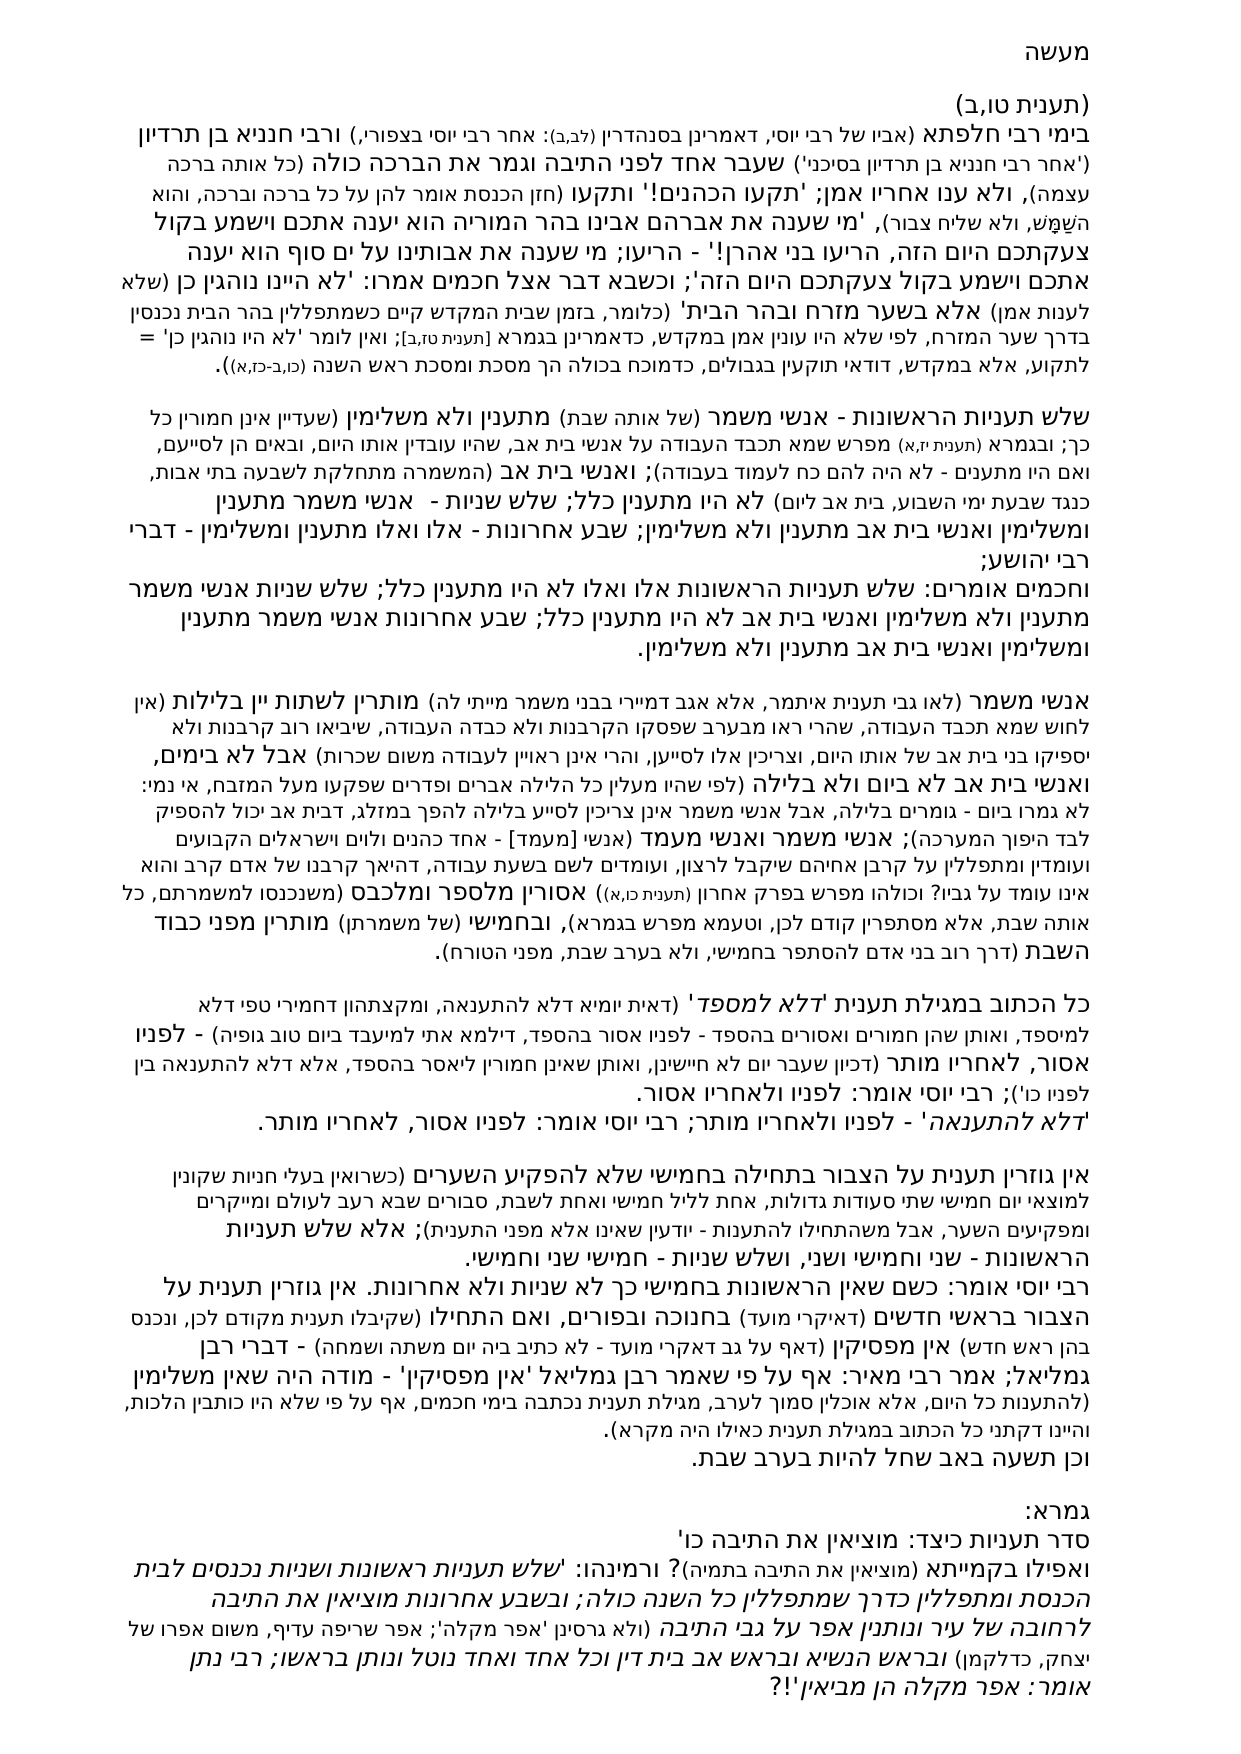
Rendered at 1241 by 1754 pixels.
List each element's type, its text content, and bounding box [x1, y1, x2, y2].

text בימי רבי חלפתא (אביו של רבי יוסי, דאמרינן בסנהדרין (לב,ב): אחר רבי יוסי בצפורי,) ורבי חנניא בן תרדיון ('אחר רבי חנניא בן תרדיון בסיכני') שעבר אחד לפני התיבה וגמר את הברכה כולה (כל אותה ברכה עצמה), ולא ענו אחריו אמן; 'תקעו הכהנים!' ותקעו (חזן הכנסת אומר להן על כל ברכה וברכה, והוא השַׁמָּשׁ, ולא שליח צבור), 'מי שענה את אברהם אבינו בהר המוריה הוא יענה אתכם וישמע בקול צעקתכם היום הזה, הריעו בני אהרן!' - הריעו; מי שענה את אבותינו על ים סוף הוא יענה אתכם וישמע בקול צעקתכם היום הזה'; וכשבא דבר אצל חכמים אמרו: 'לא היינו נוהגין כן (שלא לענות אמן) אלא בשער מזרח ובהר הבית' (כלומר, בזמן שבית המקדש קיים כשמתפללין בהר הבית נכנסין בדרך שער המזרח, לפי שלא היו עונין אמן במקדש, כדאמרינן בגמרא [תענית טז,ב]; ואין לומר 'לא היו נוהגין כן' = לתקוע, אלא במקדש, דודאי תוקעין בגבולים, כדמוכח בכולה הך מסכת ומסכת ראש השנה (כו,ב-כז,א)). [120, 119, 1090, 378]
text סדר תעניות כיצד: מוציאין את התיבה כו' [120, 1526, 1090, 1554]
text וחכמים אומרים: שלש תעניות הראשונות אלו ואלו לא היו מתענין כלל; שלש שניות אנשי משמר מתענין ולא משלימין ואנשי בית אב לא היו מתענין כלל; שבע אחרונות אנשי משמר מתענין ומשלימין ואנשי בית אב מתענין ולא משלימין. [120, 574, 1090, 662]
text מעשה [120, 37, 1090, 66]
text אנשי משמר (לאו גבי תענית איתמר, אלא אגב דמיירי בבני משמר מייתי לה) מותרין לשתות יין בלילות (אין לחוש שמא תכבד העבודה, שהרי ראו מבערב שפסקו הקרבנות ולא כבדה העבודה, שיביאו רוב קרבנות ולא יספיקו בני בית אב של אותו היום, וצריכין אלו לסייען, והרי אינן ראויין לעבודה משום שכרות) אבל לא בימים, ואנשי בית אב לא ביום ולא בלילה (לפי שהיו מעלין כל הלילה אברים ופדרים שפקעו מעל המזבח, אי נמי: לא גמרו ביום - גומרים בלילה, אבל אנשי משמר אינן צריכין לסייע בלילה להפך במזלג, דבית אב יכול להספיק לבד היפוך המערכה); אנשי משמר ואנשי מעמד (אנשי [מעמד] - אחד כהנים ולוים וישראלים הקבועים ועומדין ומתפללין על קרבן אחיהם שיקבל לרצון, ועומדים לשם בשעת עבודה, דהיאך קרבנו של אדם קרב והוא אינו עומד על גביו? וכולהו מפרש בפרק אחרון (תענית כו,א)) אסורין מלספר ומלכבס (משנכנסו למשמרתם, כל אותה שבת, אלא מסתפרין קודם לכן, וטעמא מפרש בגמרא), ובחמישי (של משמרתן) מותרין מפני כבוד השבת (דרך רוב בני אדם להסתפר בחמישי, ולא בערב שבת, מפני הטורח). [120, 686, 1090, 966]
text שלש תעניות הראשונות - אנשי משמר (של אותה שבת) מתענין ולא משלימין (שעדיין אינן חמורין כל כך; ובגמרא (תענית יז,א) מפרש שמא תכבד העבודה על אנשי בית אב, שהיו עובדין אותו היום, ובאים הן לסייעם, ואם היו מתענים - לא היה להם כח לעמוד בעבודה); ואנשי בית אב (המשמרה מתחלקת לשבעה בתי אבות, כנגד שבעת ימי השבוע, בית אב ליום) לא היו מתענין כלל; שלש שניות - אנשי משמר מתענין ומשלימין ואנשי בית אב מתענין ולא משלימין; שבע אחרונות - אלו ואלו מתענין ומשלימין - דברי רבי יהושע; [120, 403, 1090, 574]
text וכן תשעה באב שחל להיות בערב שבת. [120, 1443, 1090, 1472]
text אין גוזרין תענית על הצבור בתחילה בחמישי שלא להפקיע השערים (כשרואין בעלי חניות שקונין למוצאי יום חמישי שתי סעודות גדולות, אחת לליל חמישי ואחת לשבת, סבורים שבא רעב לעולם ומייקרים ומפקיעים השער, אבל משהתחילו להתענות - יודעין שאינו אלא מפני התענית); אלא שלש תעניות הראשונות - שני וחמישי ושני, ושלש שניות - חמישי שני וחמישי. [120, 1160, 1090, 1273]
text רבי יוסי אומר: כשם שאין הראשונות בחמישי כך לא שניות ולא אחרונות. אין גוזרין תענית על הצבור בראשי חדשים (דאיקרי מועד) בחנוכה ובפורים, ואם התחילו (שקיבלו תענית מקודם לכן, ונכנס בהן ראש חדש) אין מפסיקין (דאף על גב דאקרי מועד - לא כתיב ביה יום משתה ושמחה) - דברי רבן גמליאל; אמר רבי מאיר: אף על פי שאמר רבן גמליאל 'אין מפסיקין' - מודה היה שאין משלימין (להתענות כל היום, אלא אוכלין סמוך לערב, מגילת תענית נכתבה בימי חכמים, אף על פי שלא היו כותבין הלכות, והיינו דקתני כל הכתוב במגילת תענית כאילו היה מקרא). [120, 1273, 1090, 1443]
text 'דלא להתענאה' - לפניו ולאחריו מותר; רבי יוסי אומר: לפניו אסור, לאחריו מותר. [120, 1107, 1090, 1136]
text גמרא: [120, 1497, 1090, 1526]
text ואפילו בקמייתא (מוציאין את התיבה בתמיה)? ורמינהו: 'שלש תעניות ראשונות ושניות נכנסים לבית הכנסת ומתפללין כדרך שמתפללין כל השנה כולה; ובשבע אחרונות מוציאין את התיבה לרחובה של עיר ונותנין אפר על גבי התיבה (ולא גרסינן 'אפר מקלה'; אפר שריפה עדיף, משום אפרו של יצחק, כדלקמן) ובראש הנשיא ובראש אב בית דין וכל אחד ואחד נוטל ונותן בראשו; רבי נתן אומר: אפר מקלה הן מביאין'!? [120, 1554, 1090, 1701]
text (תענית טו,ב) [120, 90, 1090, 119]
text כל הכתוב במגילת תענית 'דלא למספד' (דאית יומיא דלא להתענאה, ומקצתהון דחמירי טפי דלא למיספד, ואותן שהן חמורים ואסורים בהספד - לפניו אסור בהספד, דילמא אתי למיעבד ביום טוב גופיה) - לפניו אסור, לאחריו מותר (דכיון שעבר יום לא חיישינן, ואותן שאינן חמורין ליאסר בהספד, אלא דלא להתענאה בין לפניו כו'); רבי יוסי אומר: לפניו ולאחריו אסור. [120, 990, 1090, 1107]
